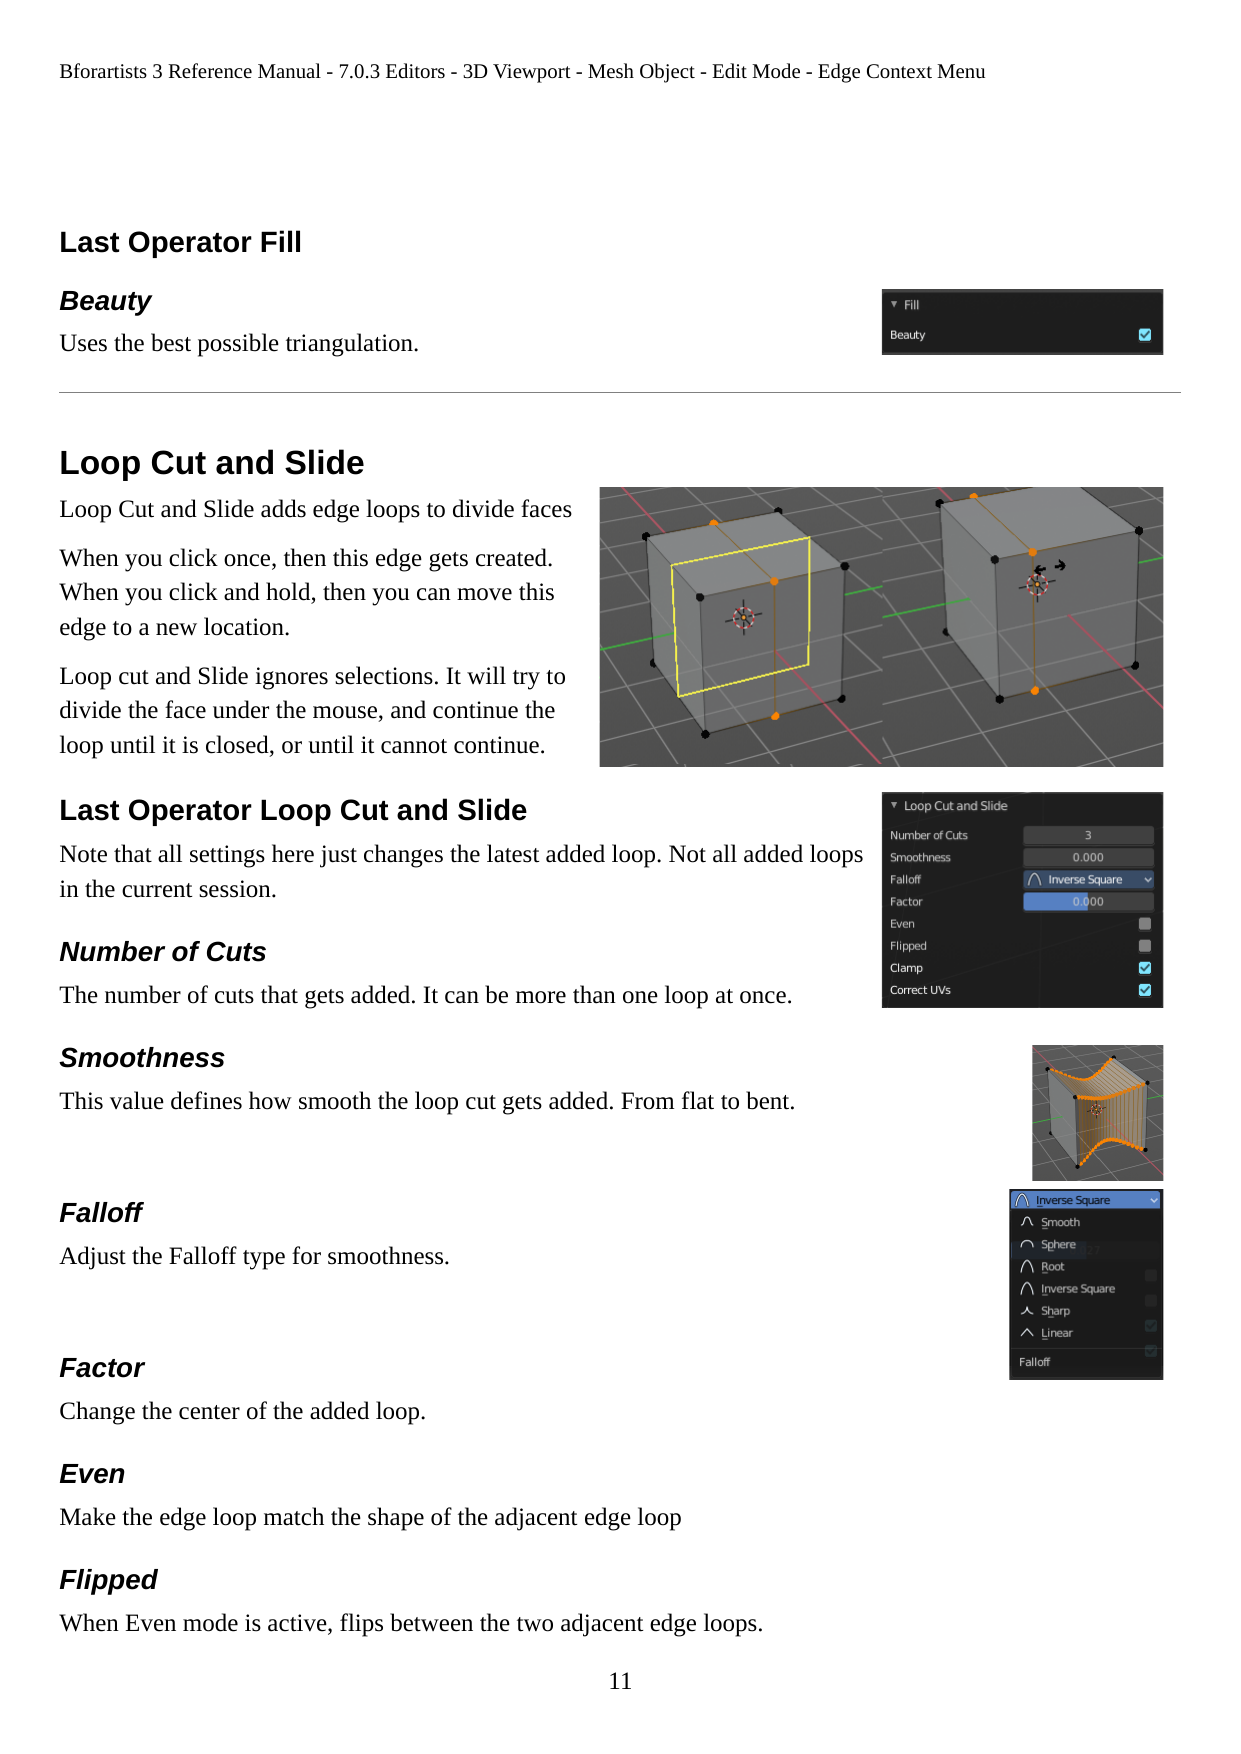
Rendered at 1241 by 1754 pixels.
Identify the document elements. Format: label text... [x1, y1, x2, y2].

subtitle Last Operator Loop Cut and Slide [59, 793, 881, 827]
subtitle Factor [59, 1352, 1181, 1383]
picture [1009, 1189, 1164, 1380]
subtitle Even [59, 1457, 1181, 1489]
subtitle Last Operator Fill [59, 225, 1181, 259]
text When you click once, then this edge gets created. When you click and hold, then you can move this edge to a new location. [59, 543, 599, 640]
text Uses the best possible triangulation. [59, 328, 1181, 357]
picture [881, 792, 1164, 1008]
subtitle [1164, 936, 1181, 967]
subtitle [1164, 1197, 1181, 1228]
picture [881, 289, 1164, 355]
picture [599, 487, 1164, 767]
text The number of cuts that gets added. It can be more than one loop at once. [59, 980, 1181, 1009]
text Adjust the Falloff type for smoothness. [59, 1241, 1009, 1270]
subtitle Loop Cut and Slide [59, 442, 1181, 481]
text Loop cut and Slide ignores selections. It will try to divide the face under the mouse, and continue the loop until it is closed, or until it cannot continue. [59, 661, 599, 758]
text Change the center of the added loop. [59, 1396, 1181, 1425]
text Make the edge loop match the shape of the adjacent edge loop [59, 1502, 1181, 1531]
text This value defines how smooth the loop cut gets added. From flat to bent. [59, 1086, 1032, 1115]
subtitle Flipped [59, 1563, 1181, 1595]
subtitle Number of Cuts [59, 936, 881, 967]
subtitle Smoothness [59, 1042, 1181, 1073]
text Note that all settings here just changes the latest added loop. Not all added loops in the current session. [59, 839, 881, 903]
subtitle Falloff [59, 1197, 1009, 1228]
picture [1032, 1045, 1164, 1181]
text Loop Cut and Slide adds edge loops to divide faces [59, 494, 599, 522]
text When Even mode is active, flips between the two adjacent edge loops. [59, 1608, 1181, 1637]
subtitle Beauty [59, 284, 1181, 316]
